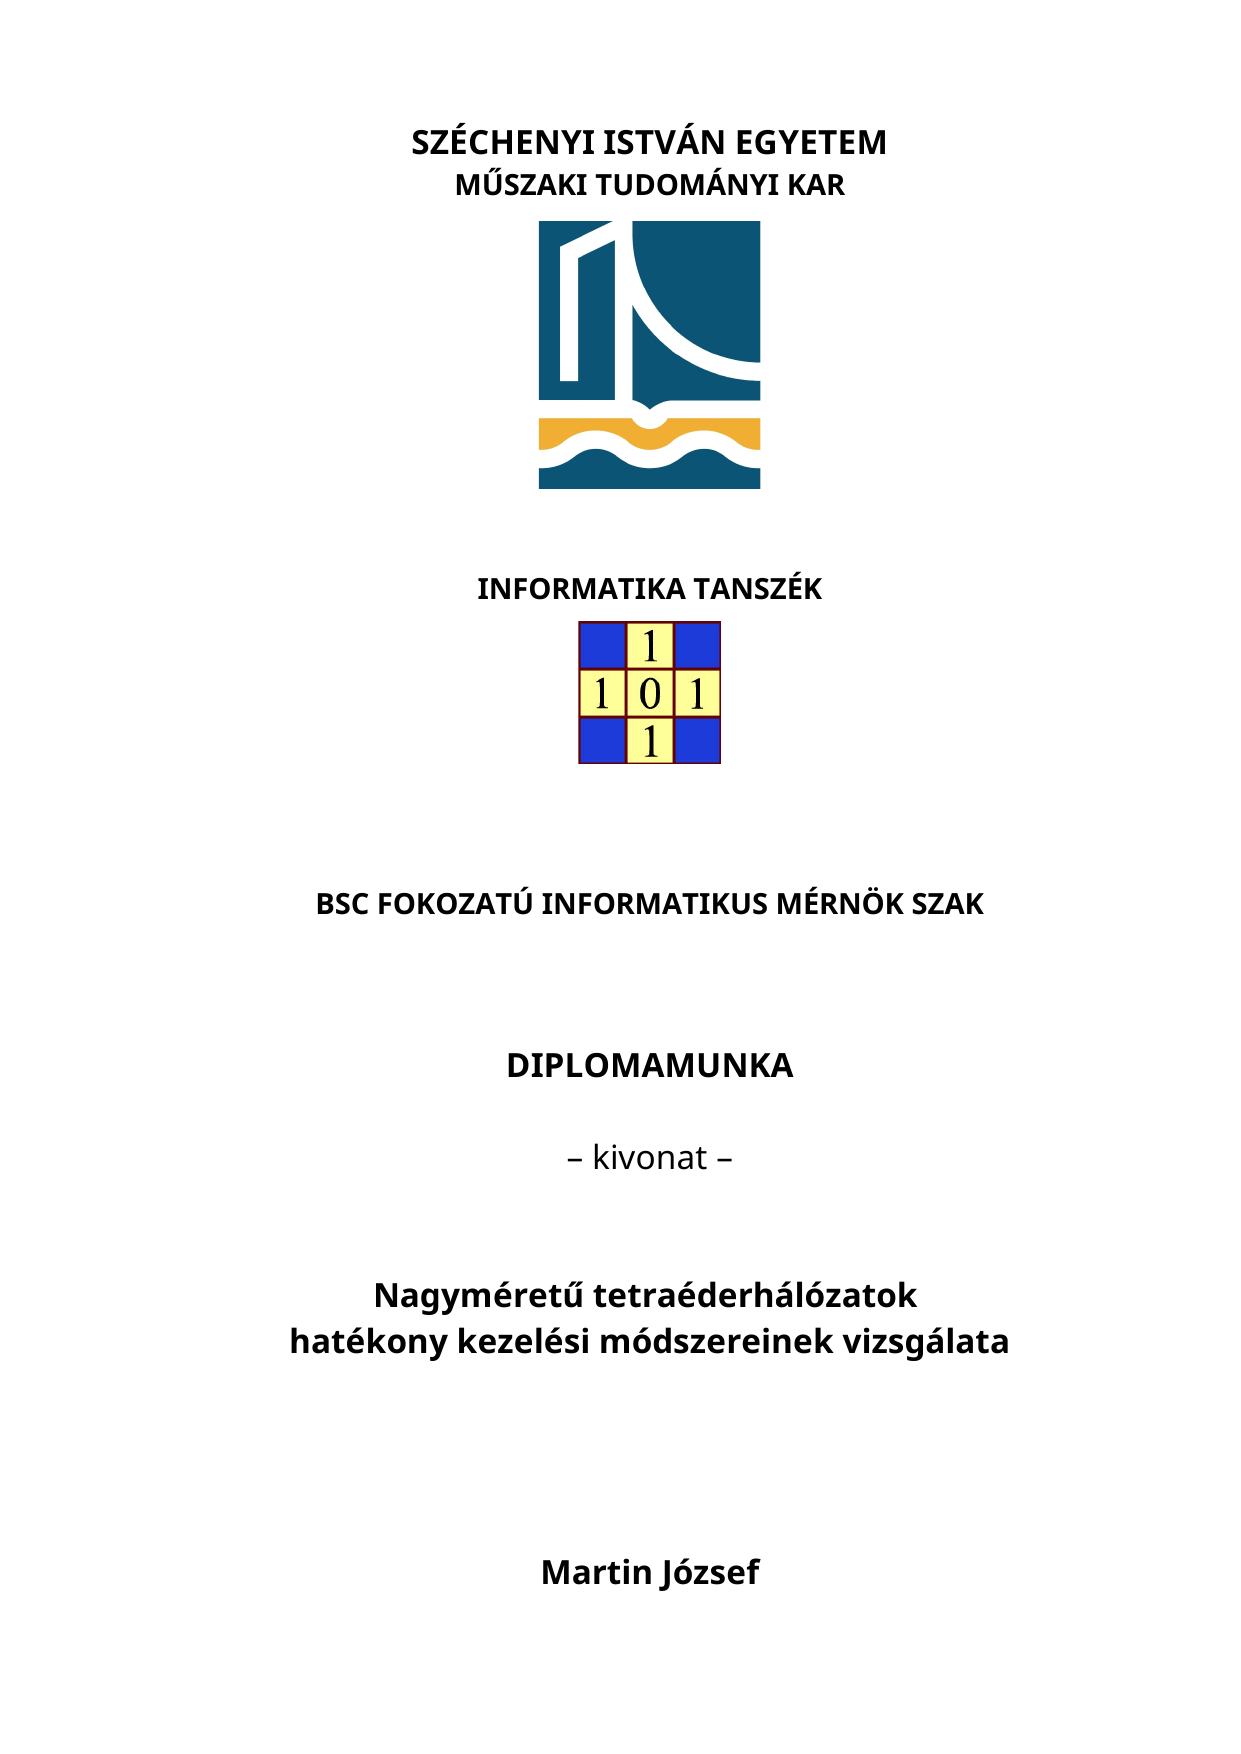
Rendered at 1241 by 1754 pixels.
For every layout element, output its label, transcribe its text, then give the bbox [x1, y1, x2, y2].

text BSC FOKOZATÚ INFORMATIKUS MÉRNÖK SZAK [177, 884, 1122, 923]
text MŰSZAKI TUDOMÁNYI KAR [177, 164, 1122, 204]
text DIPLOMAMUNKA [177, 1042, 1122, 1088]
picture [578, 621, 721, 764]
text Martin József [177, 1548, 1122, 1594]
text SZÉCHENYI ISTVÁN EGYETEM [177, 118, 1122, 164]
text INFORMATIKA TANSZÉK [177, 569, 1122, 608]
text – kivonat – [177, 1134, 1122, 1180]
picture [538, 221, 761, 489]
text Nagyméretű tetraéderhálózatok hatékony kezelési módszereinek vizsgálata [177, 1272, 1122, 1364]
